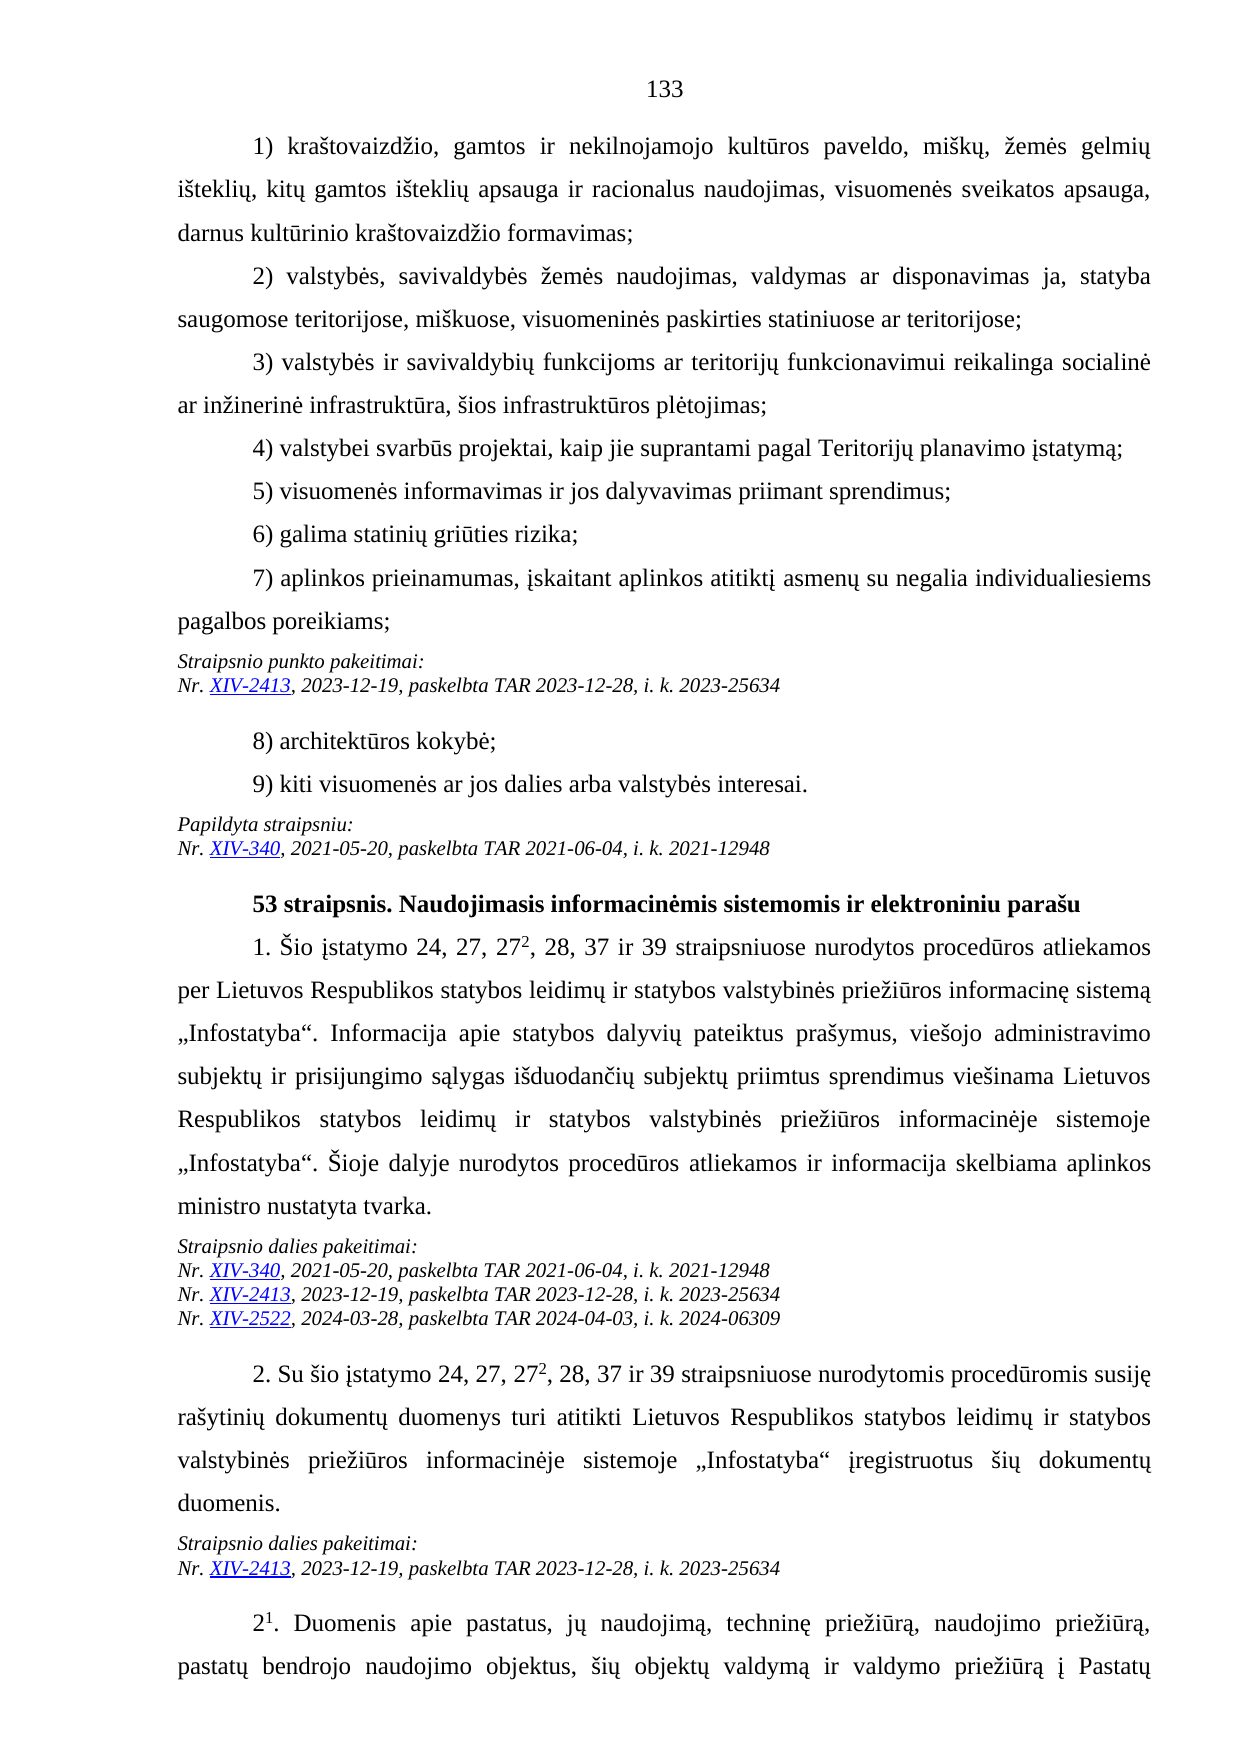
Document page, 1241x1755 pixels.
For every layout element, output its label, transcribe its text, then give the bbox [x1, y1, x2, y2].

text 53 straipsnis. Naudojimasis informacinėmis sistemomis ir elektroniniu parašu [177, 889, 1152, 918]
text Nr. XIV-2413, 2023-12-19, paskelbta TAR 2023-12-28, i. k. 2023-25634 [177, 1555, 1152, 1579]
text 8) architektūros kokybė; [177, 726, 1152, 754]
text Straipsnio dalies pakeitimai: [177, 1531, 1152, 1555]
text 2. Su šio įstatymo 24, 27, 272, 28, 37 ir 39 straipsniuose nurodytomis procedūromis susiję rašytinių dokumentų duomenys turi atitikti Lietuvos Respublikos statybos leidimų ir statybos valstybinės priežiūros informacinėje sistemoje „Infostatyba“ įregistruotus šių dokumentų duomenis. [177, 1359, 1152, 1517]
text 9) kiti visuomenės ar jos dalies arba valstybės interesai. [177, 769, 1152, 798]
text 6) galima statinių griūties rizika; [177, 519, 1152, 548]
text 1. Šio įstatymo 24, 27, 272, 28, 37 ir 39 straipsniuose nurodytos procedūros atliekamos per Lietuvos Respublikos statybos leidimų ir statybos valstybinės priežiūros informacinę sistemą „Infostatyba“. Informacija apie statybos dalyvių pateiktus prašymus, viešojo administravimo subjektų ir prisijungimo sąlygas išduodančių subjektų priimtus sprendimus viešinama Lietuvos Respublikos statybos leidimų ir statybos valstybinės priežiūros informacinėje sistemoje „Infostatyba“. Šioje dalyje nurodytos procedūros atliekamos ir informacija skelbiama aplinkos ministro nustatyta tvarka. [177, 932, 1152, 1219]
text 21. Duomenis apie pastatus, jų naudojimą, techninę priežiūrą, naudojimo priežiūrą, pastatų bendrojo naudojimo objektus, šių objektų valdymą ir valdymo priežiūrą į Pastatų [177, 1608, 1152, 1680]
text Nr. XIV-2413, 2023-12-19, paskelbta TAR 2023-12-28, i. k. 2023-25634 [177, 673, 1152, 697]
text 5) visuomenės informavimas ir jos dalyvavimas priimant sprendimus; [177, 476, 1152, 505]
text 1) kraštovaizdžio, gamtos ir nekilnojamojo kultūros paveldo, miškų, žemės gelmių išteklių, kitų gamtos išteklių apsauga ir racionalus naudojimas, visuomenės sveikatos apsauga, darnus kultūrinio kraštovaizdžio formavimas; [177, 131, 1152, 246]
text 2) valstybės, savivaldybės žemės naudojimas, valdymas ar disponavimas ja, statyba saugomose teritorijose, miškuose, visuomeninės paskirties statiniuose ar teritorijose; [177, 261, 1152, 333]
text Nr. XIV-2522, 2024-03-28, paskelbta TAR 2024-04-03, i. k. 2024-06309 [177, 1306, 1152, 1330]
text 7) aplinkos prieinamumas, įskaitant aplinkos atitiktį asmenų su negalia individualiesiems pagalbos poreikiams; [177, 563, 1152, 634]
text Nr. XIV-340, 2021-05-20, paskelbta TAR 2021-06-04, i. k. 2021-12948 [177, 836, 1152, 860]
text Straipsnio punkto pakeitimai: [177, 649, 1152, 673]
text Straipsnio dalies pakeitimai: [177, 1234, 1152, 1258]
text Nr. XIV-2413, 2023-12-19, paskelbta TAR 2023-12-28, i. k. 2023-25634 [177, 1282, 1152, 1306]
text 4) valstybei svarbūs projektai, kaip jie suprantami pagal Teritorijų planavimo įstatymą; [177, 433, 1152, 462]
text 3) valstybės ir savivaldybių funkcijoms ar teritorijų funkcionavimui reikalinga socialinė ar inžinerinė infrastruktūra, šios infrastruktūros plėtojimas; [177, 347, 1152, 419]
text Nr. XIV-340, 2021-05-20, paskelbta TAR 2021-06-04, i. k. 2021-12948 [177, 1258, 1152, 1282]
text Papildyta straipsniu: [177, 812, 1152, 836]
